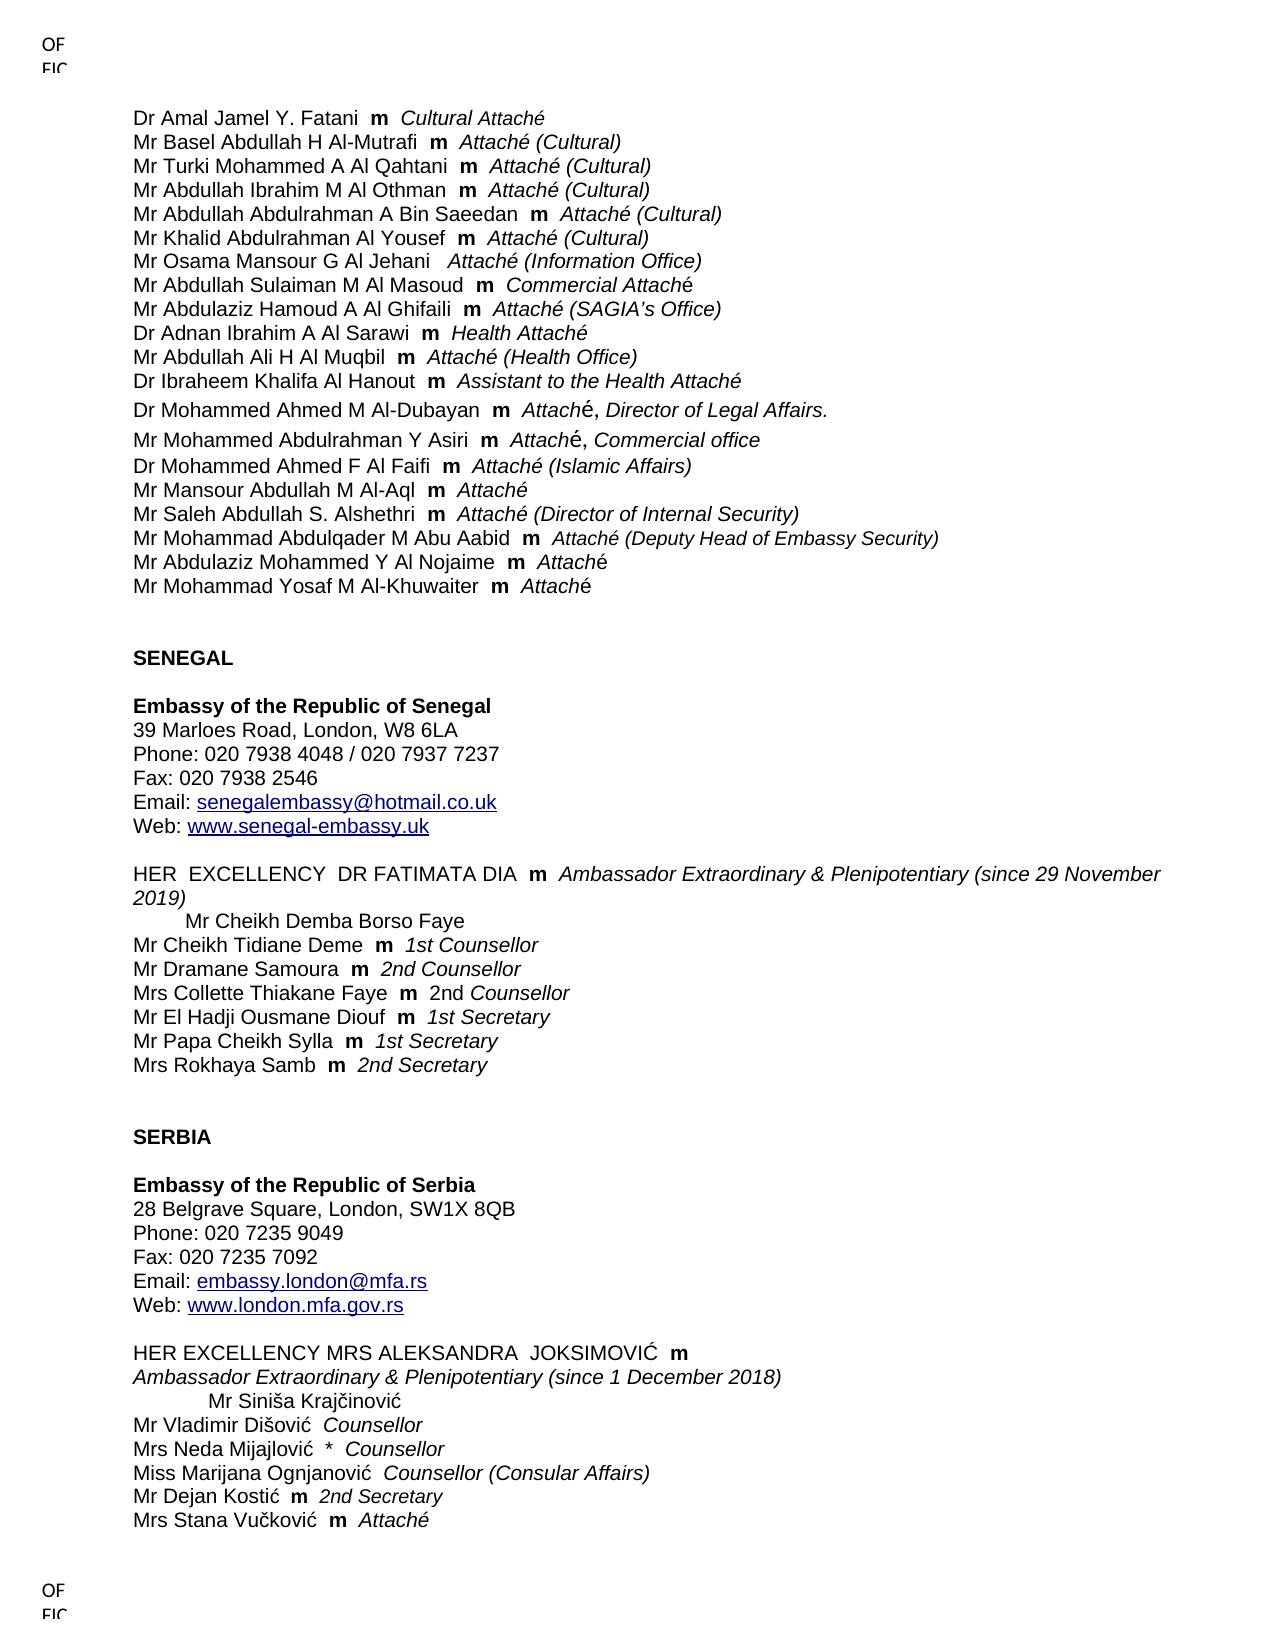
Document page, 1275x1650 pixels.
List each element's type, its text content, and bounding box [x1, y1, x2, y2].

text Mr Abdulaziz Mohammed Y Al Nojaime m Attaché [133, 550, 1181, 574]
text Mr Mohammed Abdulrahman Y Asiri m Attaché, Commercial office Dr Mohammed Ahmed F Al Faifi m Attaché (Islamic Affairs) [133, 423, 1181, 478]
text Mr Abdullah Ali H Al Muqbil m Attaché (Health Office) [133, 345, 1181, 369]
text 28 Belgrave Square, London, SW1X 8QB [133, 1197, 1181, 1221]
text Mr Dejan Kostić m 2nd Secretary [133, 1484, 1181, 1508]
text Mr Saleh Abdullah S. Alshethri m Attaché (Director of Internal Security) [133, 502, 1181, 526]
text Mr Abdulaziz Hamoud A Al Ghifaili m Attaché (SAGIA’s Office) [133, 297, 1181, 321]
text 39 Marloes Road, London, W8 6LA [133, 718, 1181, 742]
text SERBIA [133, 1125, 1181, 1149]
text Mr Siniša Krajčinović [133, 1388, 1181, 1412]
text Mr Abdullah Sulaiman M Al Masoud m Commercial Attaché [133, 273, 1181, 297]
text Mr Abdullah Ibrahim M Al Othman m Attaché (Cultural) [133, 177, 1181, 201]
text Miss Marijana Ognjanović Counsellor (Consular Affairs) [133, 1460, 1181, 1484]
text HER EXCELLENCY MRS ALEKSANDRA JOKSIMOVIĆ m [133, 1341, 1181, 1364]
text Mr Mohammad Abdulqader M Abu Aabid m Attaché (Deputy Head of Embassy Security) [133, 526, 1181, 550]
text Ambassador Extraordinary & Plenipotentiary (since 1 December 2018) [133, 1364, 1181, 1388]
text Dr Ibraheem Khalifa Al Hanout m Assistant to the Health Attaché Dr Mohammed Ahmed M Al-Dubayan m Attaché, Director of Legal Affairs. [133, 369, 1181, 423]
text Mr El Hadji Ousmane Diouf m 1st Secretary [133, 1005, 1181, 1029]
text Mr Vladimir Dišović Counsellor [133, 1412, 1181, 1436]
text Dr Amal Jamel Y. Fatani m Cultural Attaché [133, 106, 1181, 129]
text Mrs Stana Vučković m Attaché [133, 1508, 1181, 1532]
text Phone: 020 7938 4048 / 020 7937 7237 [133, 742, 1181, 766]
text Web: www.london.mfa.gov.rs [133, 1293, 1181, 1317]
text Fax: 020 7235 7092 [133, 1245, 1181, 1269]
text SENEGAL [133, 646, 1181, 670]
text Mrs Rokhaya Samb m 2nd Secretary [133, 1053, 1181, 1077]
text Mr Dramane Samoura m 2nd Counsellor [133, 957, 1181, 981]
text Mr Osama Mansour G Al Jehani Attaché (Information Office) [133, 249, 1181, 273]
text Dr Adnan Ibrahim A Al Sarawi m Health Attaché [133, 321, 1181, 345]
text Mrs Neda Mijajlović * Counsellor [133, 1436, 1181, 1460]
text Mr Cheikh Demba Borso Faye [133, 909, 1181, 933]
text Mr Mansour Abdullah M Al-Aql m Attaché [133, 478, 1181, 502]
text Mr Mohammad Yosaf M Al-Khuwaiter m Attaché [133, 574, 1181, 598]
text Mr Basel Abdullah H Al-Mutrafi m Attaché (Cultural) [133, 129, 1181, 153]
text Email: senegalembassy@hotmail.co.uk [133, 789, 1181, 813]
text HER EXCELLENCY DR FATIMATA DIA m Ambassador Extraordinary & Plenipotentiary (since 29 November 2019) [133, 861, 1181, 909]
text Mr Cheikh Tidiane Deme m 1st Counsellor [133, 933, 1181, 957]
text Mrs Collette Thiakane Faye m 2nd Counsellor [133, 981, 1181, 1005]
text Embassy of the Republic of Senegal [133, 694, 1181, 718]
text Fax: 020 7938 2546 [133, 766, 1181, 789]
text Email: embassy.london@mfa.rs [133, 1269, 1181, 1293]
text Web: www.senegal-embassy.uk [133, 813, 1181, 837]
text Mr Turki Mohammed A Al Qahtani m Attaché (Cultural) [133, 153, 1181, 177]
text Mr Abdullah Abdulrahman A Bin Saeedan m Attaché (Cultural) Mr Khalid Abdulrahman Al Yousef m Attaché (Cultural) [133, 201, 1181, 249]
text Embassy of the Republic of Serbia [133, 1173, 1181, 1197]
text Mr Papa Cheikh Sylla m 1st Secretary [133, 1029, 1181, 1053]
text Phone: 020 7235 9049 [133, 1221, 1181, 1245]
